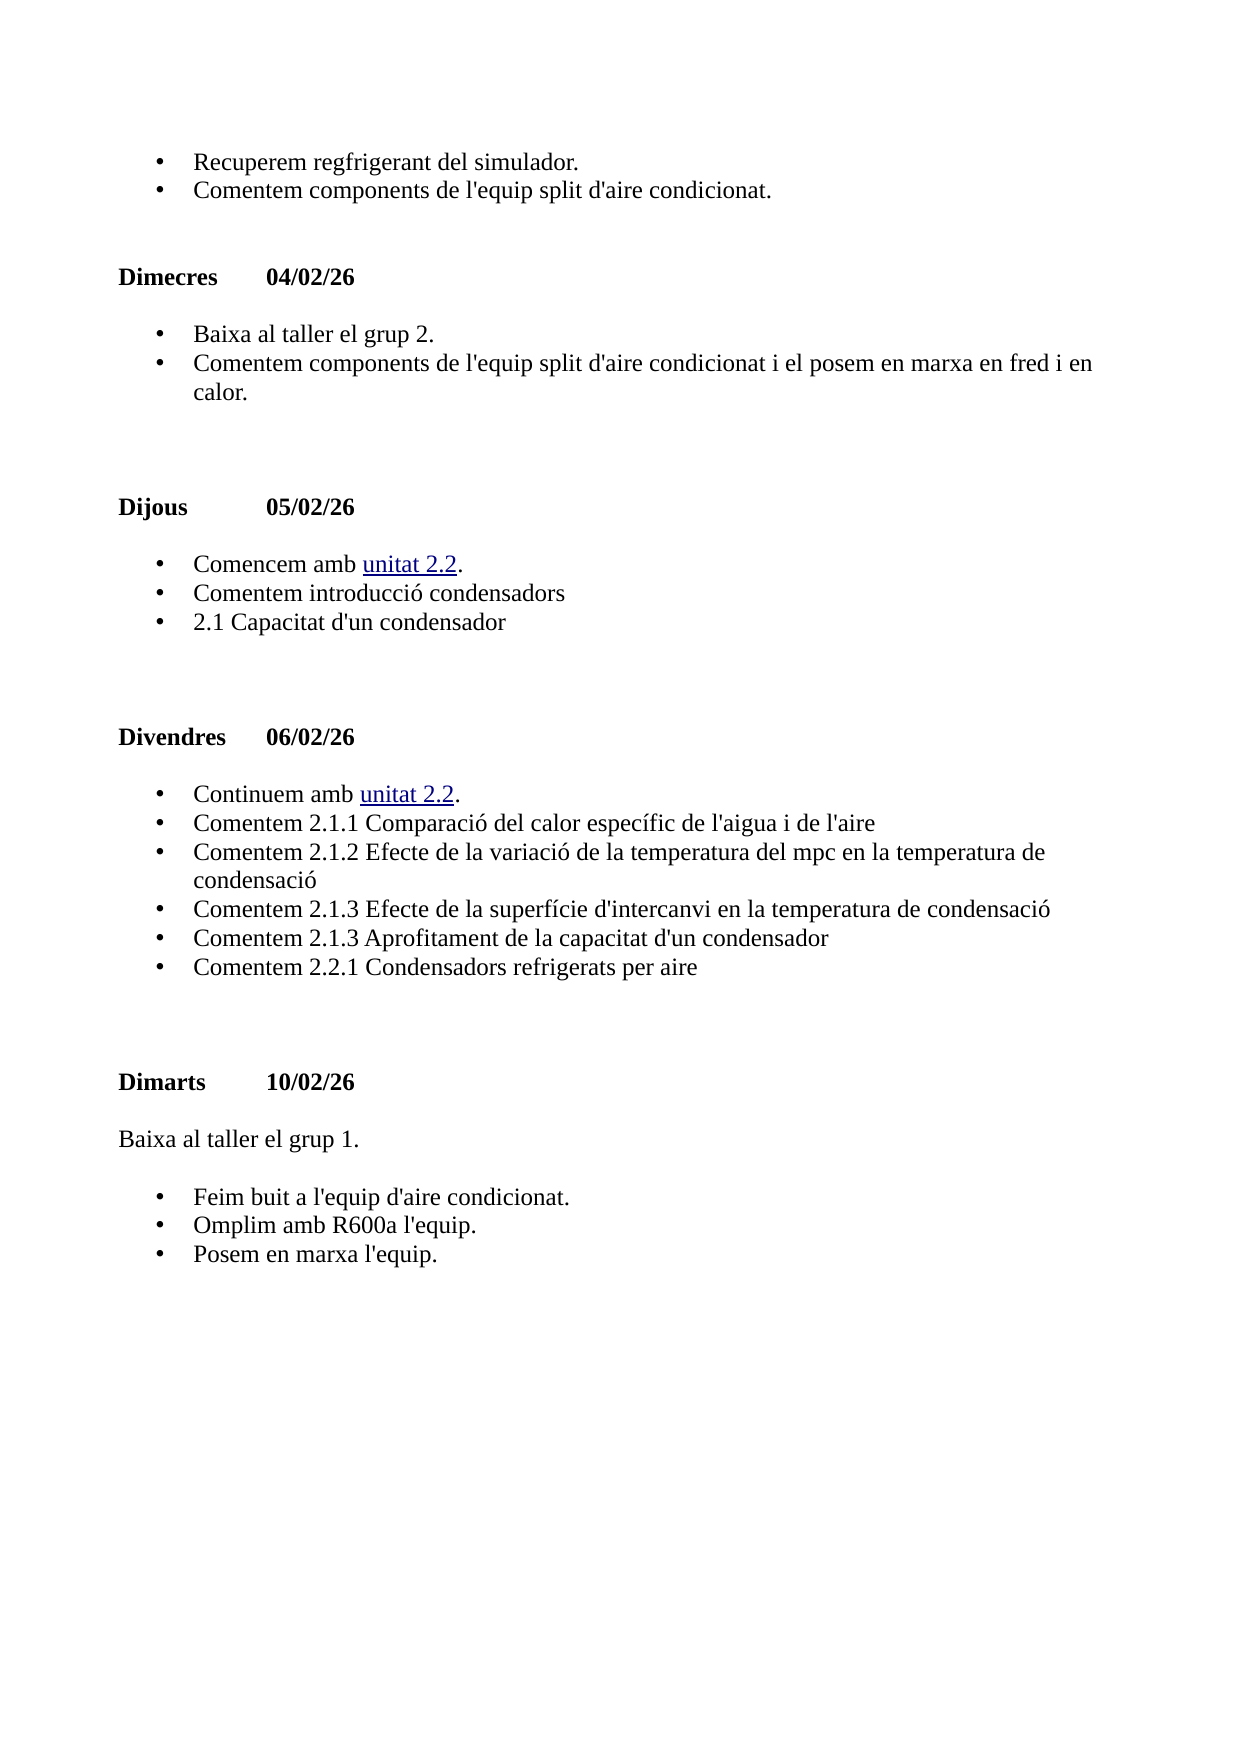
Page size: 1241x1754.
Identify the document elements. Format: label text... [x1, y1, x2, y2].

list Continuem amb unitat 2.2. [156, 779, 1122, 808]
list Feim buit a l'equip d'aire condicionat. [156, 1182, 1122, 1211]
list Comentem components de l'equip split d'aire condicionat i el posem en marxa en fred i en calor. [156, 348, 1122, 406]
list Comentem components de l'equip split d'aire condicionat. [156, 176, 1122, 204]
list Comentem 2.1.3 Aprofitament de la capacitat d'un condensador [156, 923, 1122, 952]
text Dimecres 04/02/26 [118, 262, 1122, 291]
list Posem en marxa l'equip. [156, 1239, 1122, 1268]
list Comentem 2.2.1 Condensadors refrigerats per aire [156, 952, 1122, 981]
text Dijous 05/02/26 [118, 492, 1122, 521]
list Comentem 2.1.1 Comparació del calor específic de l'aigua i de l'aire [156, 808, 1122, 837]
list Recuperem regfrigerant del simulador. [156, 147, 1122, 176]
list Comentem introducció condensadors [156, 578, 1122, 607]
list Omplim amb R600a l'equip. [156, 1211, 1122, 1239]
text Baixa al taller el grup 1. [118, 1124, 1122, 1153]
text Dimarts 10/02/26 [118, 1067, 1122, 1096]
list Baixa al taller el grup 2. [156, 319, 1122, 348]
list 2.1 Capacitat d'un condensador [156, 607, 1122, 636]
list Comentem 2.1.3 Efecte de la superfície d'intercanvi en la temperatura de condensació [156, 894, 1122, 923]
list Comentem 2.1.2 Efecte de la variació de la temperatura del mpc en la temperatura de condensació [156, 837, 1122, 894]
list Comencem amb unitat 2.2. [156, 549, 1122, 578]
text Divendres 06/02/26 [118, 722, 1122, 751]
